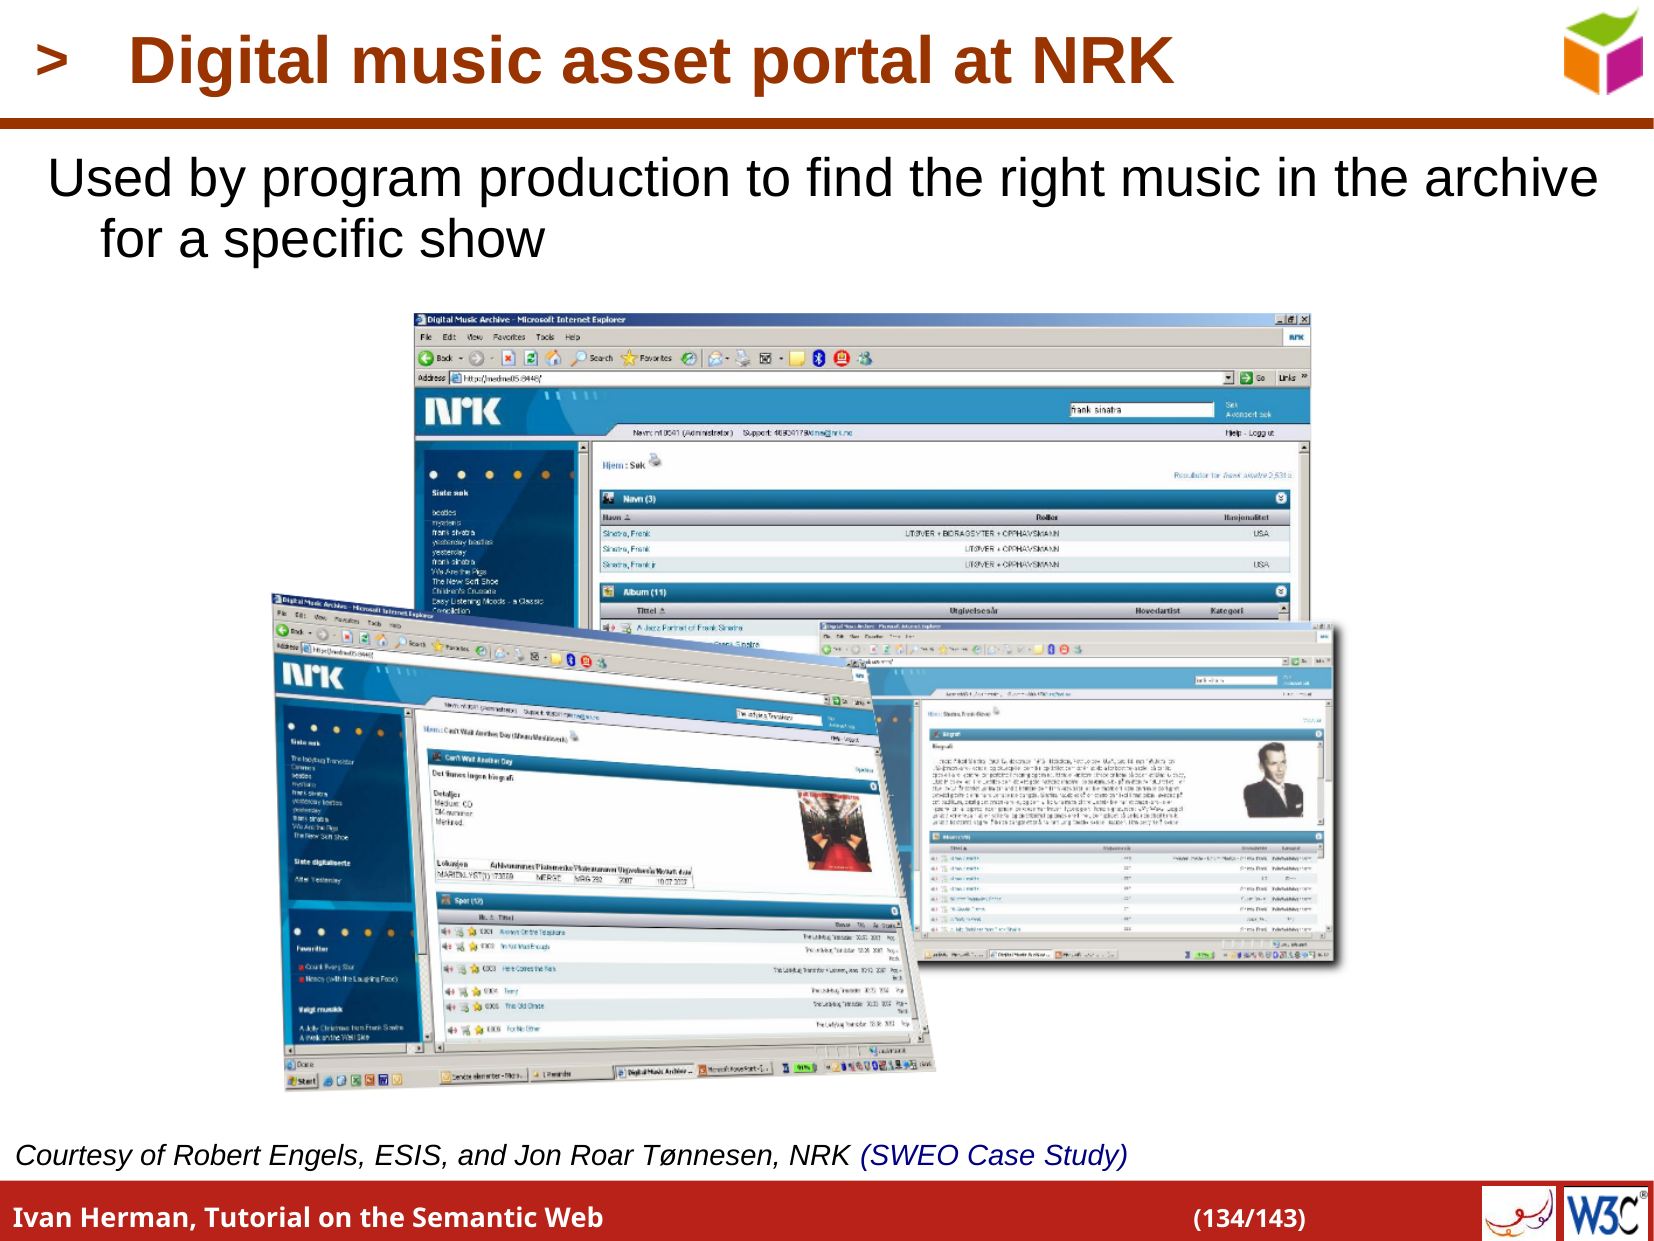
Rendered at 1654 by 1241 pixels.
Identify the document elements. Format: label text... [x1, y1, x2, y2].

title Digital music asset portal at NRK [93, 0, 1493, 119]
picture [213, 291, 1392, 1093]
text_box Courtesy of Robert Engels, ESIS, and Jon Roar Tønnesen, NRK (SWEO Case Study) [0, 1133, 1145, 1182]
picture [1564, 5, 1643, 95]
list Used by program production to find the right music in the archive for a specific show [29, 147, 1624, 1134]
picture [1482, 1186, 1556, 1241]
picture [1564, 1186, 1648, 1241]
